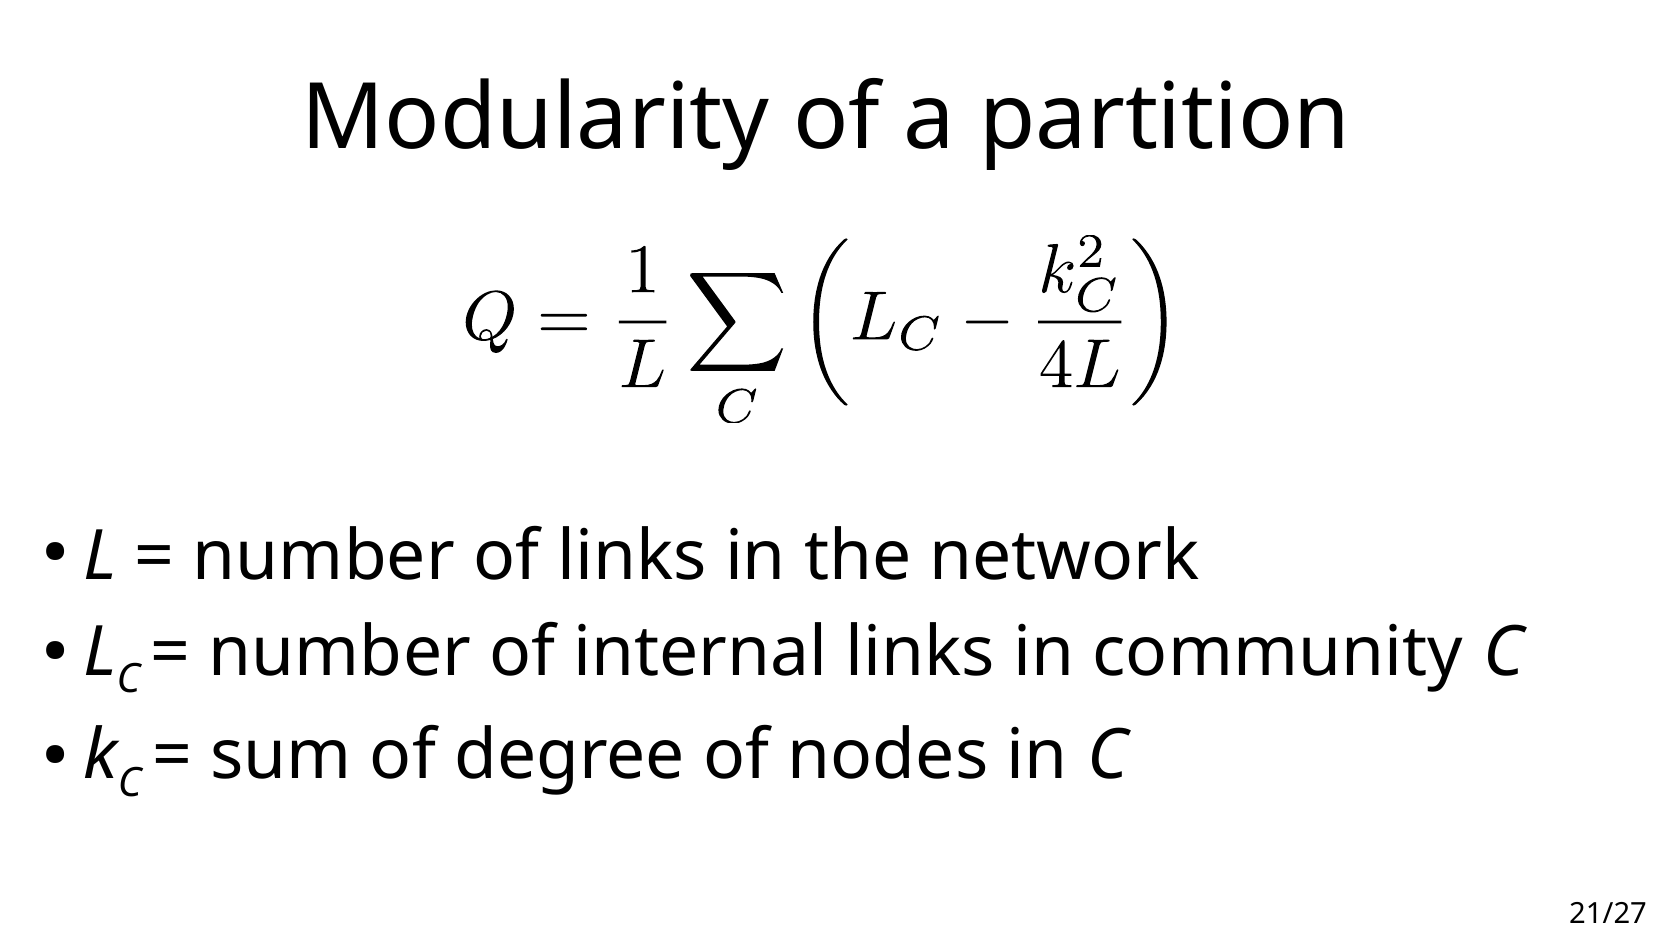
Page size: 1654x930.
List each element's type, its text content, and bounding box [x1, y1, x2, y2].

title Modularity of a partition [82, 1, 1571, 225]
picture [462, 235, 1182, 423]
list L = number of links in the network LC = number of internal links in community C kC = sum of degree of nodes in C [29, 505, 1626, 871]
